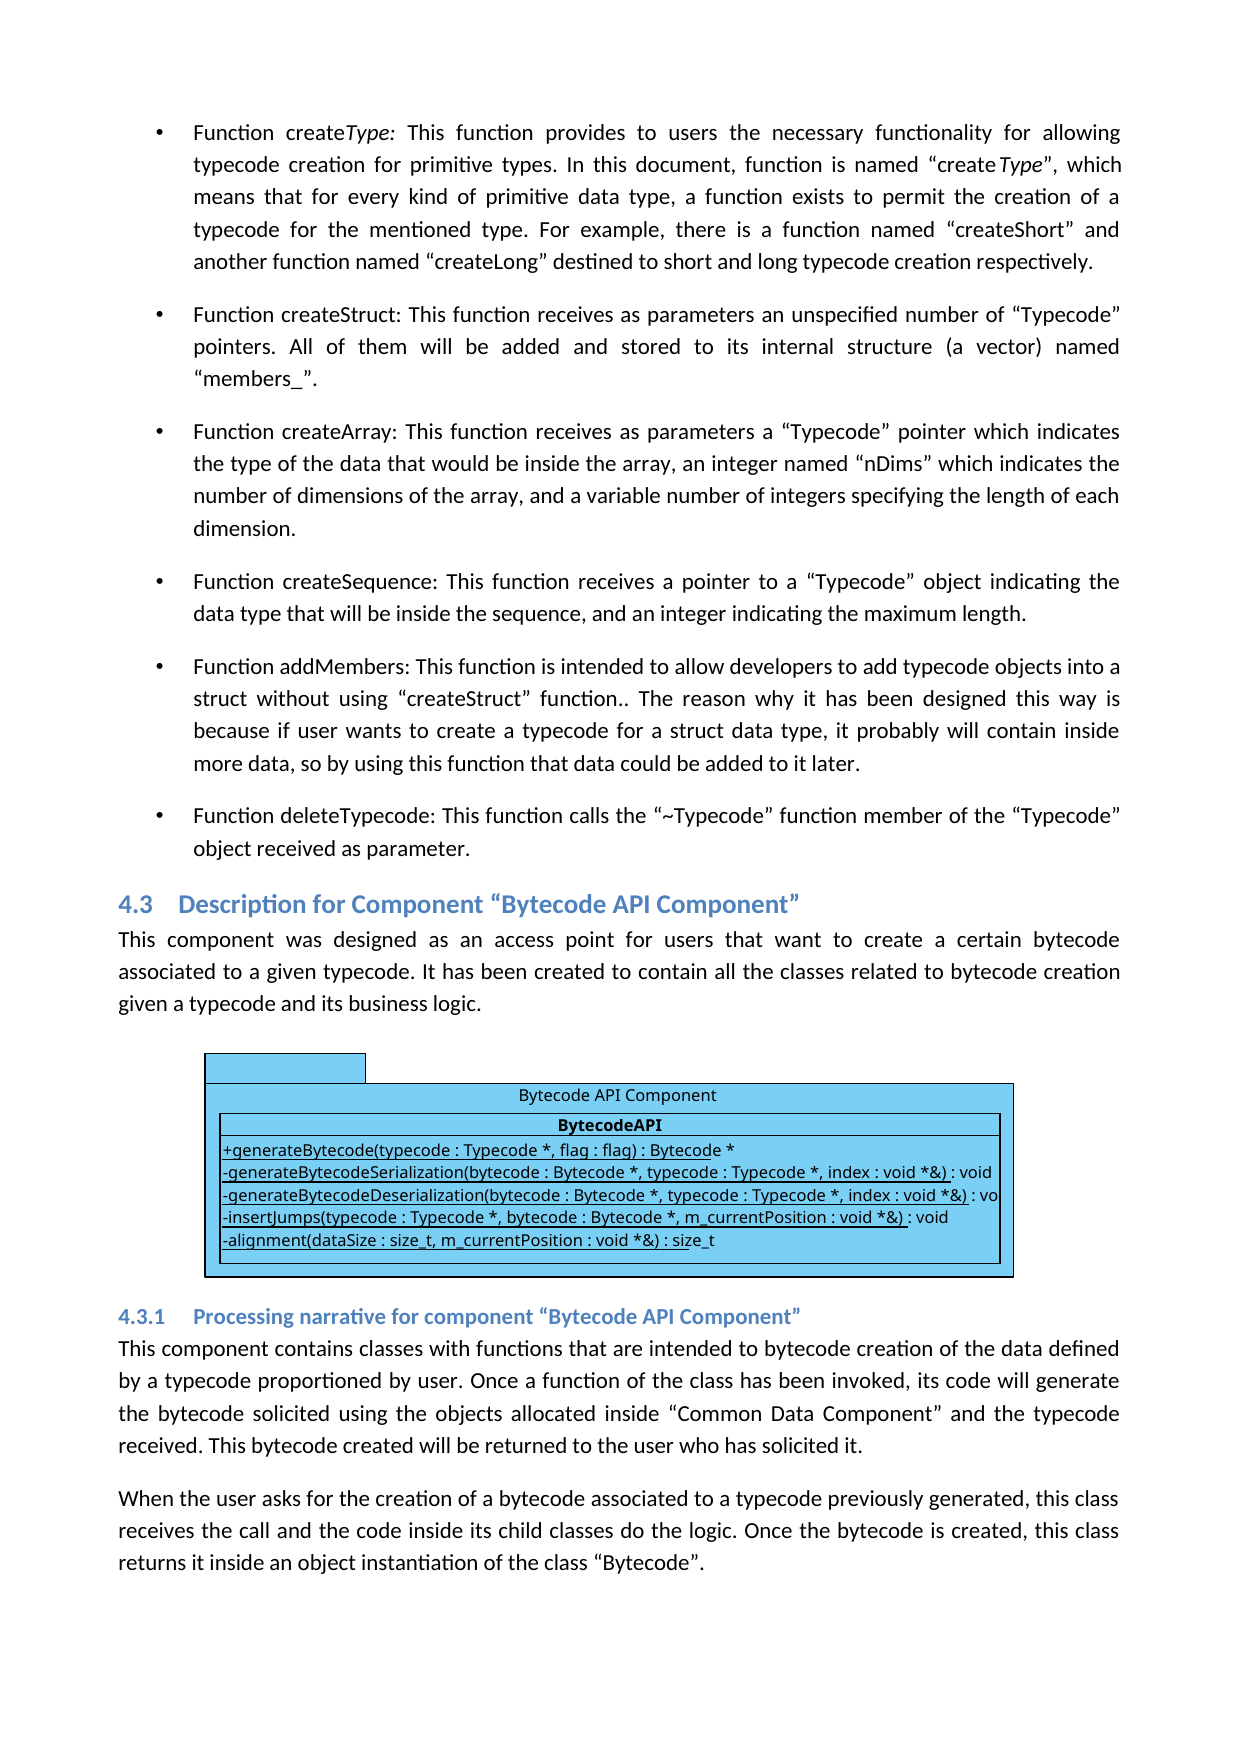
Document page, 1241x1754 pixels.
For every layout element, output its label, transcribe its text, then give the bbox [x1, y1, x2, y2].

subtitle Description for Component “Bytecode API Component” [118, 887, 1122, 920]
text This component was designed as an access point for users that want to create a certain bytecode associated to a given typecode. It has been created to contain all the classes related to bytecode creation given a typecode and its business logic. [118, 925, 1122, 1017]
list Function deleteTypecode: This function calls the “~Typecode” function member of the “Typecode” object received as parameter. [156, 802, 1122, 862]
list Function createStruct: This function receives as parameters an unspecified number of “Typecode” pointers. All of them will be added and stored to its internal structure (a vector) named “members_”. [156, 300, 1122, 392]
subtitle Processing narrative for component “Bytecode API Component” [118, 1042, 1122, 1330]
text This component contains classes with functions that are intended to bytecode creation of the data defined by a typecode proportioned by user. Once a function of the class has been invoked, its code will generate the bytecode solicited using the objects allocated inside “Common Data Component” and the typecode received. This bytecode created will be returned to the user who has solicited it. [118, 1334, 1122, 1459]
list Function createArray: This function receives as parameters a “Typecode” pointer which indicates the type of the data that would be inside the array, an integer named “nDims” which indicates the number of dimensions of the array, and a variable number of integers specifying the length of each dimension. [156, 417, 1122, 542]
text When the user asks for the creation of a bytecode associated to a typecode previously generated, this class receives the call and the code inside its child classes do the logic. Once the bytecode is created, this class returns it inside an object instantiation of the class “Bytecode”. [118, 1484, 1122, 1576]
list Function createSequence: This function receives a pointer to a “Typecode” object indicating the data type that will be inside the sequence, and an integer indicating the maximum length. [156, 567, 1122, 627]
list Function createType: This function provides to users the necessary functionality for allowing typecode creation for primitive types. In this document, function is named “createType”, which means that for every kind of primitive data type, a function exists to permit the creation of a typecode for the mentioned type. For example, there is a function named “createShort” and another function named “createLong” destined to short and long typecode creation respectively. [156, 118, 1122, 275]
